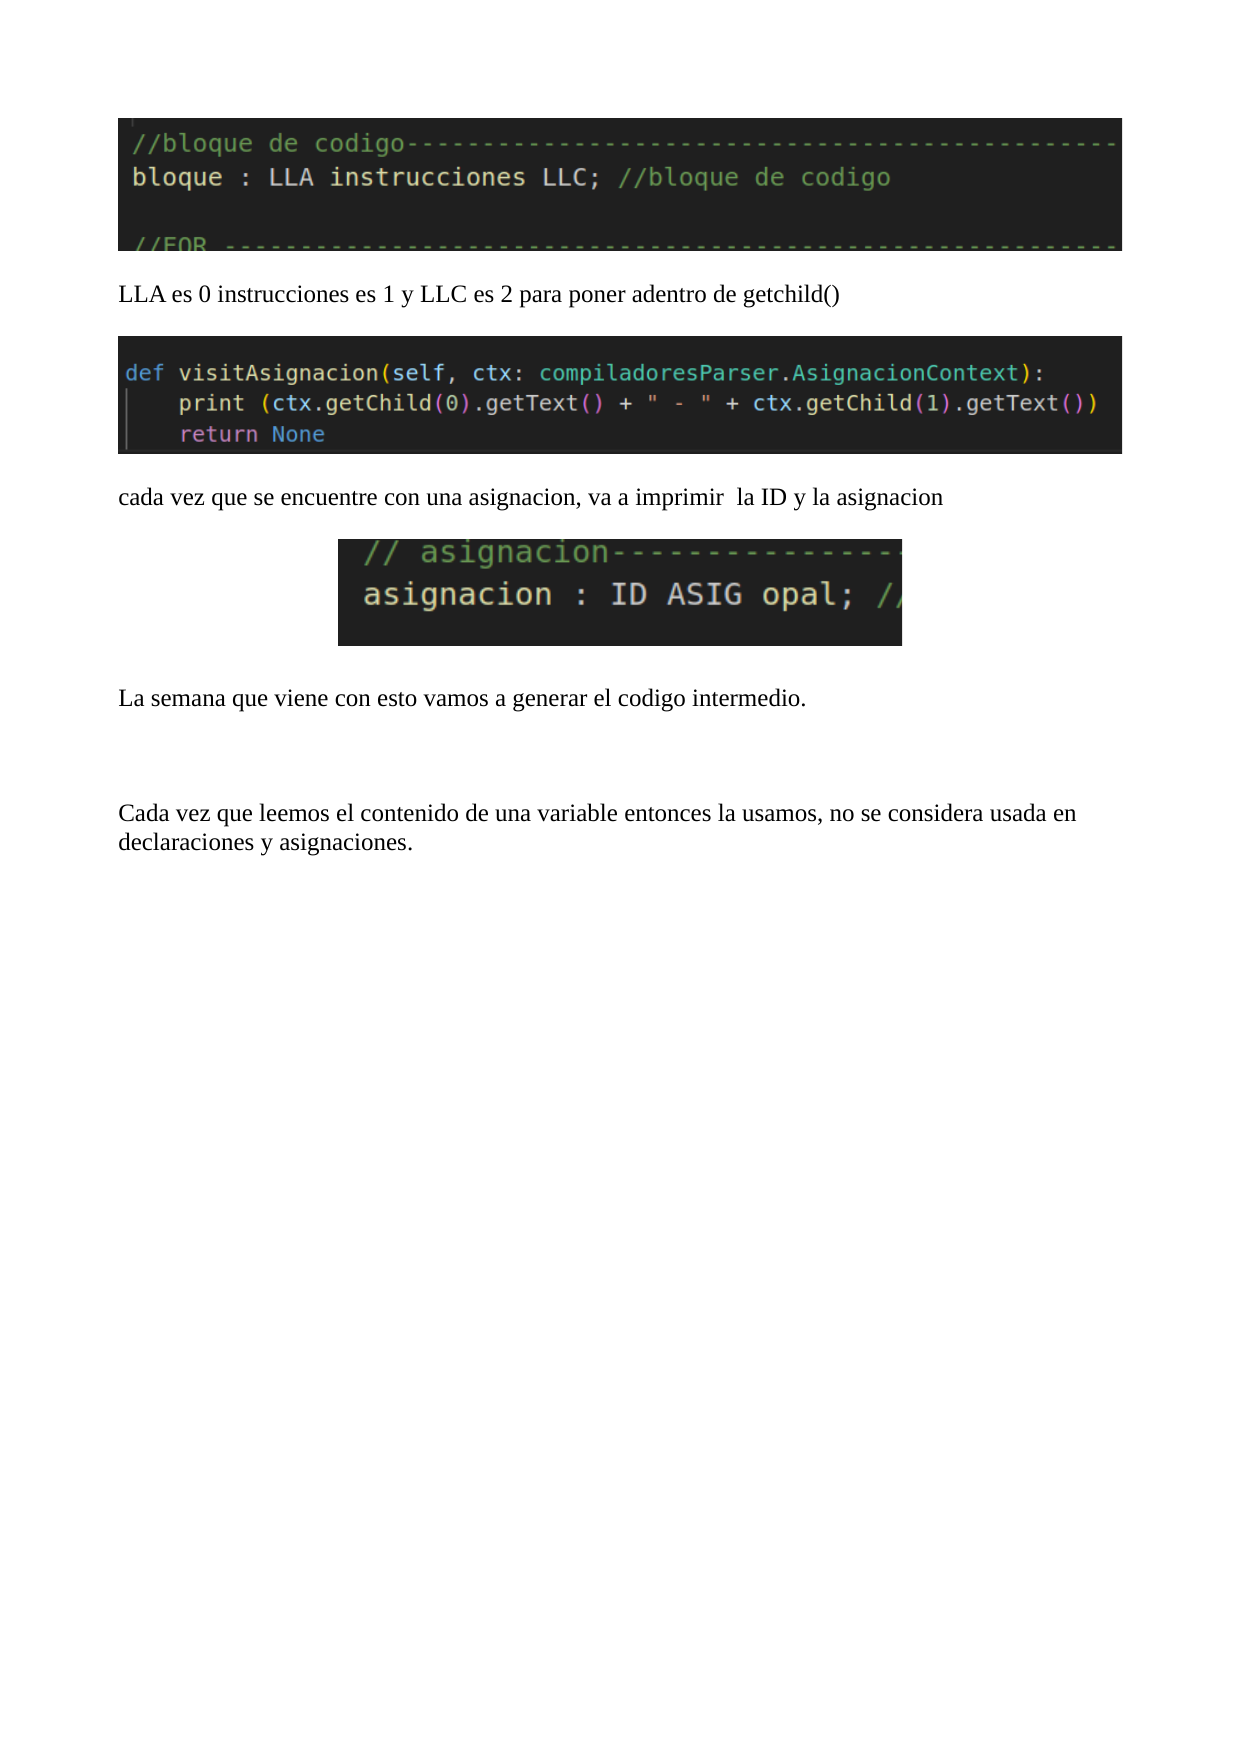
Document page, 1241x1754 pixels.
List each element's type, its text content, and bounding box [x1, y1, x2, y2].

picture [338, 539, 903, 646]
picture [118, 118, 1123, 251]
text LLA es 0 instrucciones es 1 y LLC es 2 para poner adentro de getchild() [118, 279, 1122, 308]
text cada vez que se encuentre con una asignacion, va a imprimir la ID y la asignacion [118, 482, 1122, 511]
picture [118, 336, 1123, 454]
text Cada vez que leemos el contenido de una variable entonces la usamos, no se considera usada en declaraciones y asignaciones. [118, 798, 1122, 856]
text La semana que viene con esto vamos a generar el codigo intermedio. [118, 683, 1122, 712]
